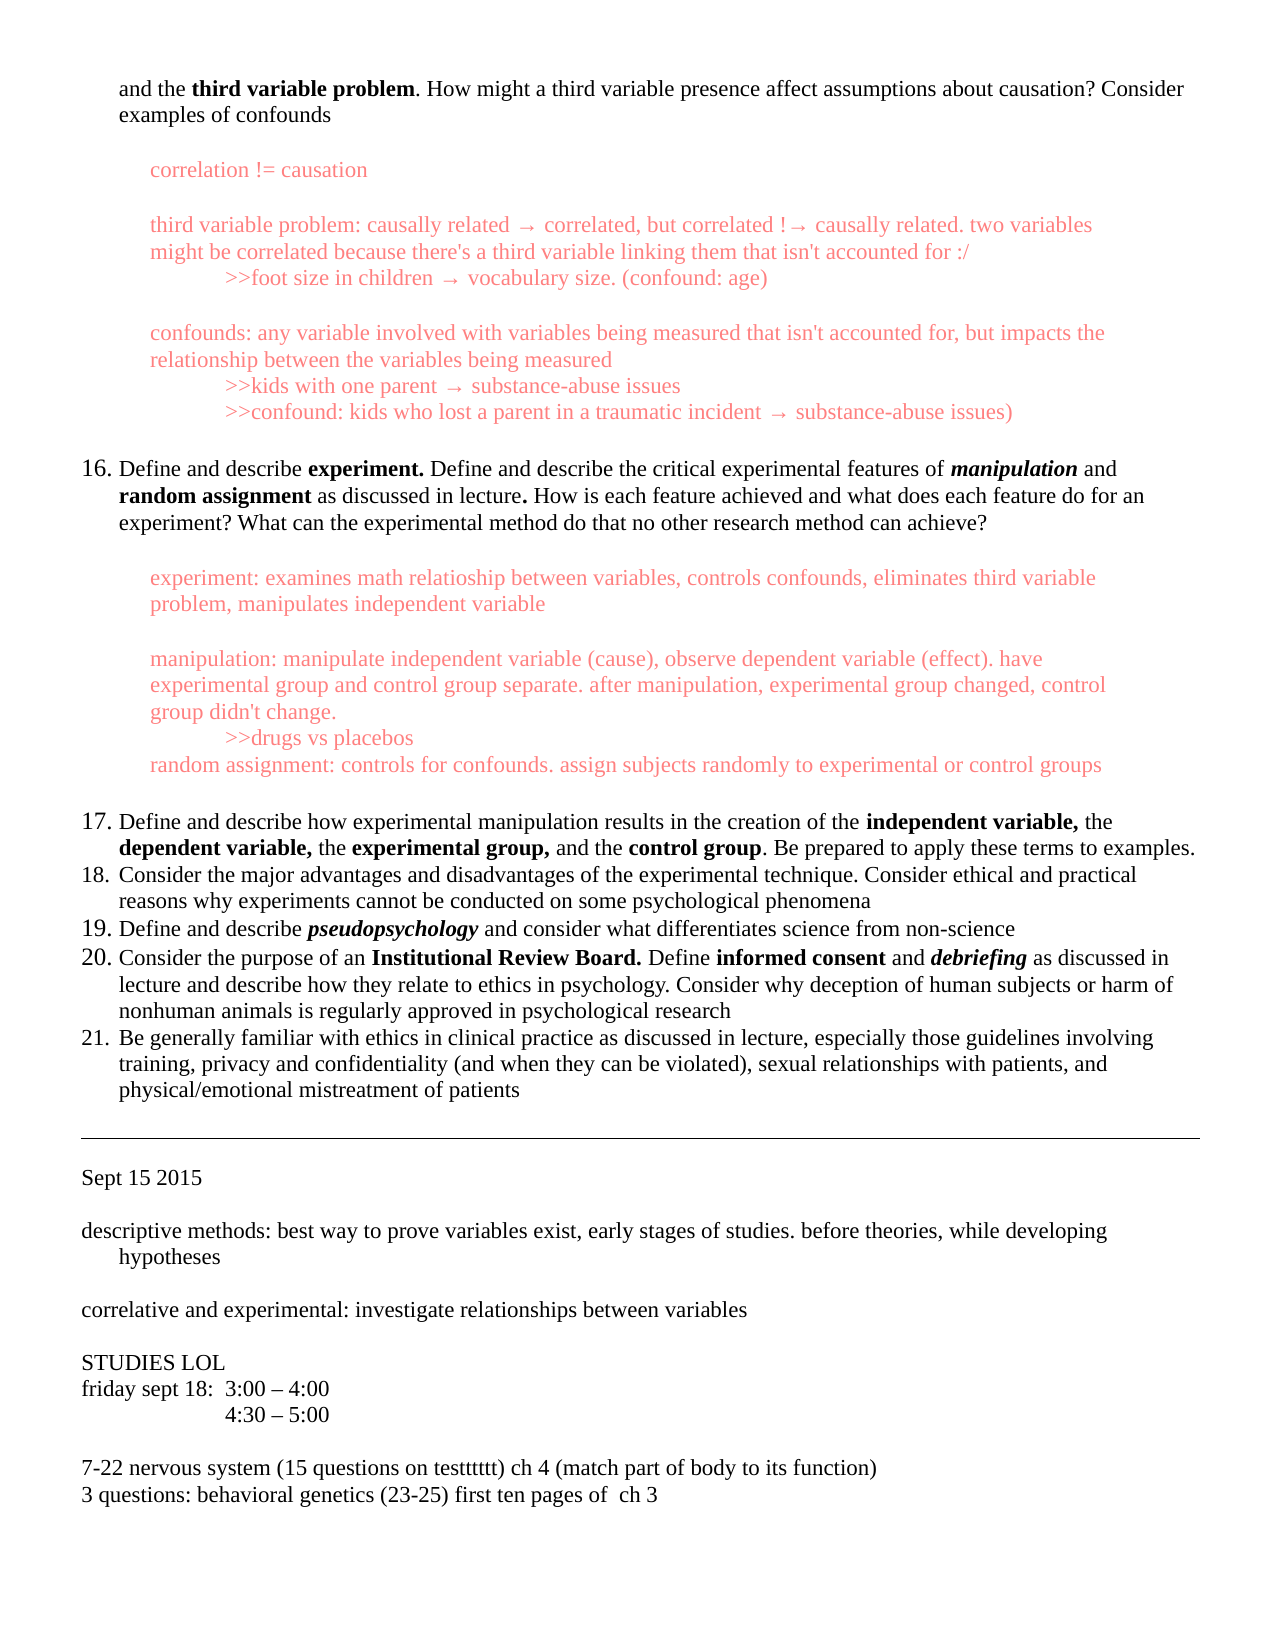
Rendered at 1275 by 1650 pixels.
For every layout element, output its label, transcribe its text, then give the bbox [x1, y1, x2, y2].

text friday sept 18: 3:00 – 4:00 [81, 1375, 1200, 1402]
text manipulation: manipulate independent variable (cause), observe dependent variable (effect). have experimental group and control group separate. after manipulation, experimental group changed, control group didn't change. [150, 645, 1125, 724]
text correlative and experimental: investigate relationships between variables [81, 1296, 1200, 1322]
text descriptive methods: best way to prove variables exist, early stages of studies. before theories, while developing hypotheses [81, 1217, 1200, 1270]
text >>foot size in children → vocabulary size. (confound: age) [150, 264, 1125, 291]
text >>drugs vs placebos [150, 724, 1125, 751]
text confounds: any variable involved with variables being measured that isn't accounted for, but impacts the relationship between the variables being measured [150, 319, 1125, 372]
text random assignment: controls for confounds. assign subjects randomly to experimental or control groups [150, 751, 1125, 777]
text 7-22 nervous system (15 questions on testttttt) ch 4 (match part of body to its function) [81, 1454, 1200, 1481]
text third variable problem: causally related → correlated, but correlated !→ causally related. two variables might be correlated because there's a third variable linking them that isn't accounted for :/ [150, 212, 1125, 264]
text experiment: examines math relatioship between variables, controls confounds, eliminates third variable problem, manipulates independent variable [150, 564, 1125, 616]
text 3 questions: behavioral genetics (23-25) first ten pages of ch 3 [81, 1481, 1200, 1507]
text correlation != causation [150, 156, 1125, 183]
text STUDIES LOL [81, 1349, 1200, 1375]
list Be generally familiar with ethics in clinical practice as discussed in lecture, especially those guidelines involving training, privacy and confidentiality (and when they can be violated), sexual relationships with patients, and physical/emotional mistreatment of patients [81, 1024, 1200, 1103]
list Define and describe how experimental manipulation results in the creation of the independent variable, the dependent variable, the experimental group, and the control group. Be prepared to apply these terms to examples. [81, 806, 1200, 861]
text >>confound: kids who lost a parent in a traumatic incident → substance-abuse issues) [150, 398, 1125, 425]
list and the third variable problem. How might a third variable presence affect assumptions about causation? Consider examples of confounds [81, 75, 1200, 128]
list Define and describe experiment. Define and describe the critical experimental features of manipulation and random assignment as discussed in lecture. How is each feature achieved and what does each feature do for an experiment? What can the experimental method do that no other research method can achieve? [81, 453, 1200, 535]
list Consider the major advantages and disadvantages of the experimental technique. Consider ethical and practical reasons why experiments cannot be conducted on some psychological phenomena [81, 861, 1200, 913]
text 4:30 – 5:00 [81, 1402, 1200, 1428]
list Consider the purpose of an Institutional Review Board. Define informed consent and debriefing as discussed in lecture and describe how they relate to ethics in psychology. Consider why deception of human subjects or harm of nonhuman animals is regularly approved in psychological research [81, 942, 1200, 1024]
text >>kids with one parent → substance-abuse issues [150, 372, 1125, 398]
list Define and describe pseudopsychology and consider what differentiates science from non-science [81, 913, 1200, 942]
text Sept 15 2015 [81, 1164, 1200, 1191]
